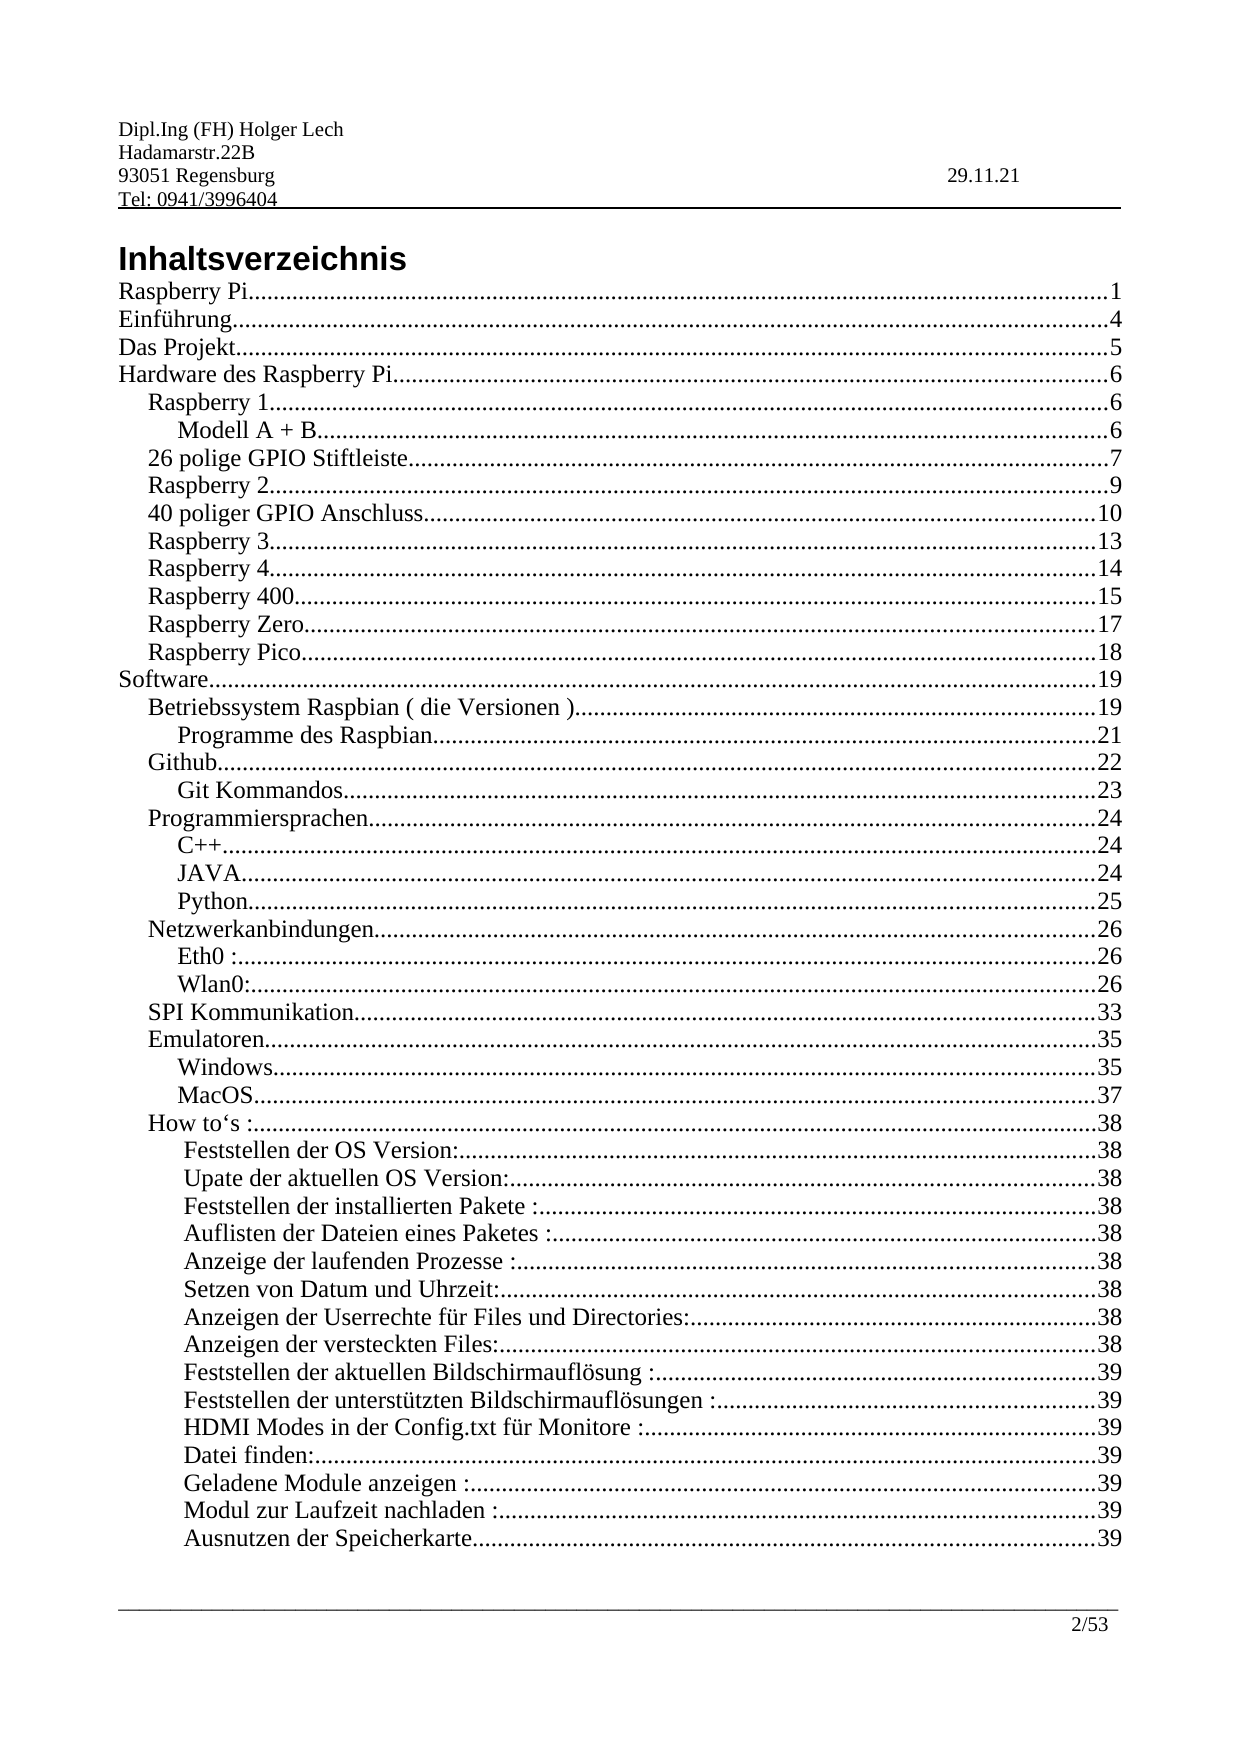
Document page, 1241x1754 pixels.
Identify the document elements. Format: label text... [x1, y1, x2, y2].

text C++ 24 [177, 832, 1122, 859]
text Modell A + B 6 [177, 416, 1122, 444]
text Github 22 [148, 748, 1122, 776]
text Programmiersprachen 24 [148, 804, 1122, 832]
text Hardware des Raspberry Pi 6 [118, 361, 1122, 388]
text 40 poliger GPIO Anschluss 10 [148, 499, 1122, 527]
text Feststellen der aktuellen Bildschirmauflösung : 39 [177, 1358, 1122, 1386]
text Raspberry 2 9 [148, 471, 1122, 499]
text Netzwerkanbindungen 26 [148, 915, 1122, 942]
text Betriebssystem Raspbian ( die Versionen ) 19 [148, 693, 1122, 721]
text Anzeigen der Userrechte für Files und Directories: 38 [177, 1303, 1122, 1330]
text 26 polige GPIO Stiftleiste 7 [148, 444, 1122, 471]
text Datei finden: 39 [177, 1441, 1122, 1469]
text Raspberry 400 15 [148, 582, 1122, 610]
text Eth0 : 26 [177, 942, 1122, 970]
text Raspberry Pi 1 [118, 277, 1122, 305]
text Software 19 [118, 665, 1122, 693]
text Wlan0: 26 [177, 970, 1122, 998]
text JAVA 24 [177, 859, 1122, 887]
text Feststellen der installierten Pakete : 38 [177, 1192, 1122, 1219]
text Einführung 4 [118, 305, 1122, 333]
text Ausnutzen der Speicherkarte 39 [177, 1524, 1122, 1552]
text Programme des Raspbian 21 [177, 721, 1122, 748]
text Feststellen der unterstützten Bildschirmauflösungen : 39 [177, 1386, 1122, 1413]
text Python 25 [177, 887, 1122, 915]
text Git Kommandos 23 [177, 776, 1122, 804]
text Geladene Module anzeigen : 39 [177, 1469, 1122, 1497]
text Upate der aktuellen OS Version: 38 [177, 1164, 1122, 1192]
text Windows 35 [177, 1053, 1122, 1081]
text Raspberry Pico 18 [148, 638, 1122, 665]
text Das Projekt 5 [118, 333, 1122, 361]
text Feststellen der OS Version: 38 [177, 1136, 1122, 1164]
text Anzeigen der versteckten Files: 38 [177, 1330, 1122, 1358]
text How to‘s : 38 [148, 1109, 1122, 1136]
text Raspberry 1 6 [148, 388, 1122, 416]
text SPI Kommunikation 33 [148, 998, 1122, 1026]
text Auflisten der Dateien eines Paketes : 38 [177, 1219, 1122, 1247]
text MacOS 37 [177, 1081, 1122, 1109]
text Modul zur Laufzeit nachladen : 39 [177, 1497, 1122, 1524]
text Anzeige der laufenden Prozesse : 38 [177, 1247, 1122, 1275]
text Raspberry 4 14 [148, 554, 1122, 582]
text Emulatoren 35 [148, 1026, 1122, 1053]
subtitle Inhaltsverzeichnis [118, 240, 1122, 277]
text Raspberry Zero 17 [148, 610, 1122, 638]
text Raspberry 3 13 [148, 527, 1122, 554]
text HDMI Modes in der Config.txt für Monitore : 39 [177, 1413, 1122, 1441]
text Setzen von Datum und Uhrzeit: 38 [177, 1275, 1122, 1303]
